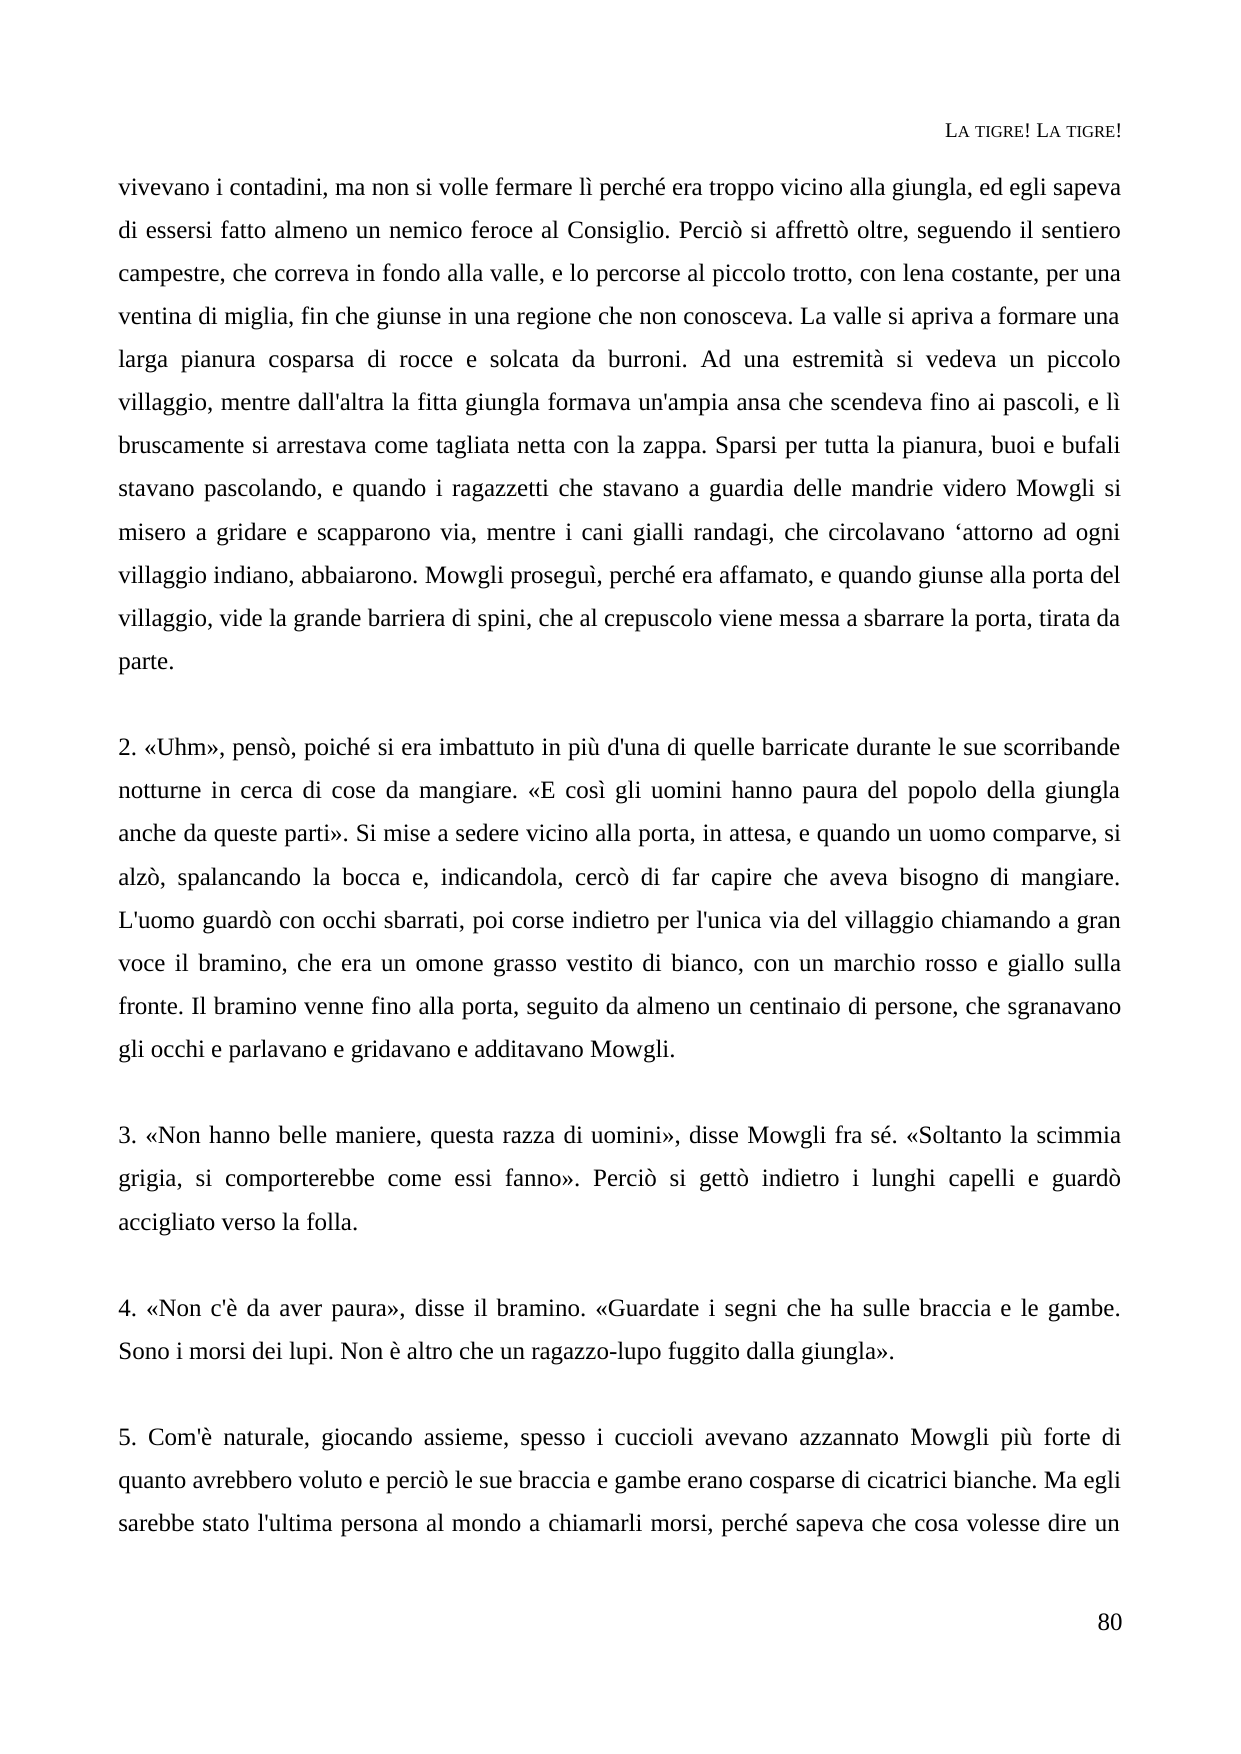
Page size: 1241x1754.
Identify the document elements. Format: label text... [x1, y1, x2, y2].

text 2. «Uhm», pensò, poiché si era imbattuto in più d'una di quelle barricate durante le sue scorribande notturne in cerca di cose da mangiare. «E così gli uomini hanno paura del popolo della giungla anche da queste parti». Si mise a sedere vicino alla porta, in attesa, e quando un uomo comparve, si alzò, spalancando la bocca e, indicandola, cercò di far capire che aveva bisogno di mangiare. L'uomo guardò con occhi sbarrati, poi corse indietro per l'unica via del villaggio chiamando a gran voce il bramino, che era un omone grasso vestito di bianco, con un marchio rosso e giallo sulla fronte. Il bramino venne fino alla porta, seguito da almeno un centinaio di persone, che sgranavano gli occhi e parlavano e gridavano e additavano Mowgli. [118, 732, 1122, 1063]
text 5. Com'è naturale, giocando assieme, spesso i cuccioli avevano azzannato Mowgli più forte di quanto avrebbero voluto e perciò le sue braccia e gambe erano cosparse di cicatrici bianche. Ma egli sarebbe stato l'ultima persona al mondo a chiamarli morsi, perché sapeva che cosa volesse dire un [118, 1422, 1122, 1537]
text vivevano i contadini, ma non si volle fermare lì perché era troppo vicino alla giungla, ed egli sapeva di essersi fatto almeno un nemico feroce al Consiglio. Perciò si affrettò oltre, seguendo il sentiero campestre, che correva in fondo alla valle, e lo percorse al piccolo trotto, con lena costante, per una ventina di miglia, fin che giunse in una regione che non conosceva. La valle si apriva a formare una larga pianura cosparsa di rocce e solcata da burroni. Ad una estremità si vedeva un piccolo villaggio, mentre dall'altra la fitta giungla formava un'ampia ansa che scendeva fino ai pascoli, e lì bruscamente si arrestava come tagliata netta con la zappa. Sparsi per tutta la pianura, buoi e bufali stavano pascolando, e quando i ragazzetti che stavano a guardia delle mandrie videro Mowgli si misero a gridare e scapparono via, mentre i cani gialli randagi, che circolavano ‘attorno ad ogni villaggio indiano, abbaiarono. Mowgli proseguì, perché era affamato, e quando giunse alla porta del villaggio, vide la grande barriera di spini, che al crepuscolo viene messa a sbarrare la porta, tirata da parte. [118, 172, 1122, 675]
text 4. «Non c'è da aver paura», disse il bramino. «Guardate i segni che ha sulle braccia e le gambe. Sono i morsi dei lupi. Non è altro che un ragazzo-lupo fuggito dalla giungla». [118, 1293, 1122, 1365]
text 3. «Non hanno belle maniere, questa razza di uomini», disse Mowgli fra sé. «Soltanto la scimmia grigia, si comporterebbe come essi fanno». Perciò si gettò indietro i lunghi capelli e guardò accigliato verso la folla. [118, 1120, 1122, 1235]
